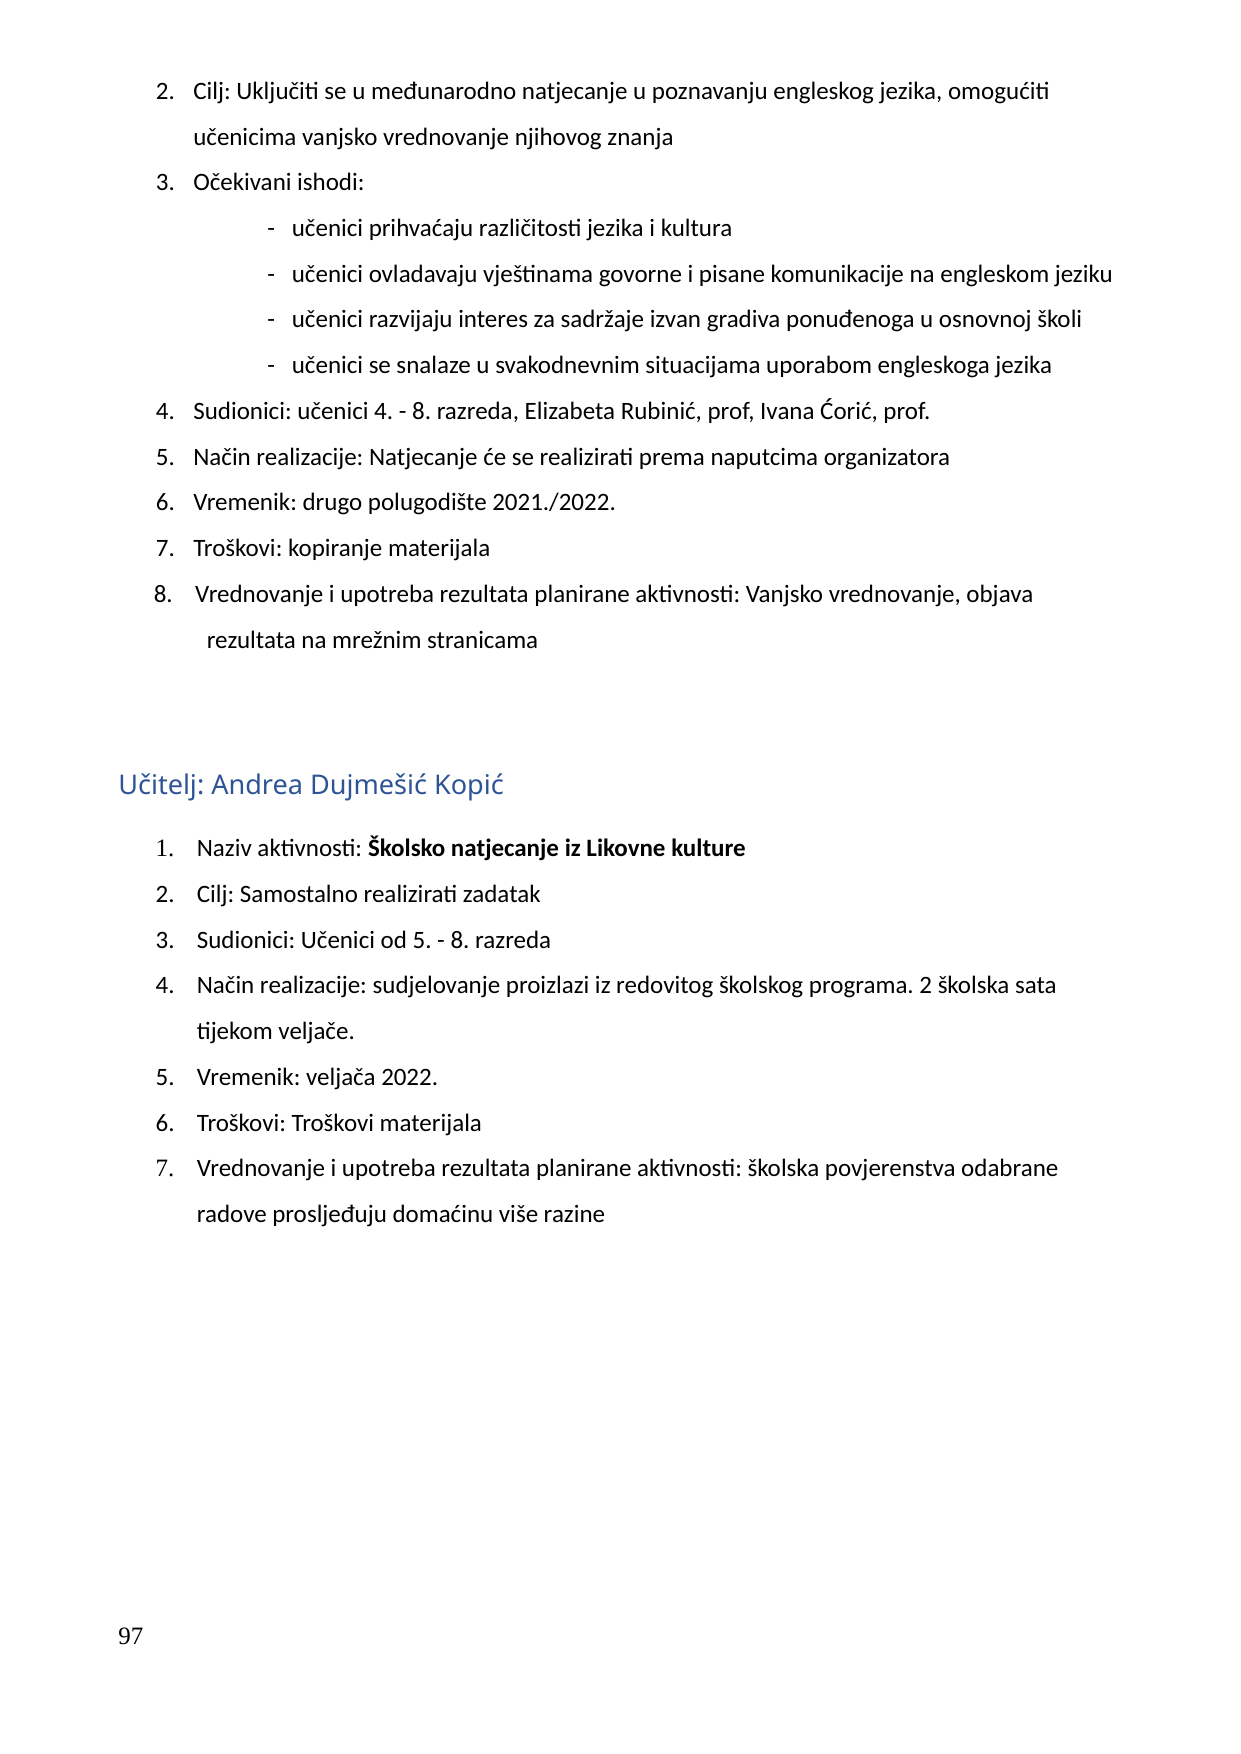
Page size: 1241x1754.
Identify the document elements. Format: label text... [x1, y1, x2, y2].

list Način realizacije: Natjecanje će se realizirati prema naputcima organizatora [156, 441, 1122, 471]
list Sudionici: Učenici od 5. - 8. razreda [155, 924, 1122, 954]
list Vremenik: drugo polugodište 2021./2022. [156, 487, 1122, 517]
list Vremenik: veljača 2022. [155, 1061, 1122, 1092]
list Vrednovanje i upotreba rezultata planirane aktivnosti: školska povjerenstva odabrane radove prosljeđuju domaćinu više razine [155, 1153, 1122, 1229]
list Očekivani ishodi: [156, 166, 1122, 197]
list Troškovi: Troškovi materijala [155, 1107, 1122, 1137]
list Način realizacije: sudjelovanje proizlazi iz redovitog školskog programa. 2 školska sata tijekom veljače. [155, 970, 1122, 1046]
text - učenici se snalaze u svakodnevnim situacijama uporabom engleskoga jezika [193, 349, 1122, 380]
list Cilj: Samostalno realizirati zadatak [155, 878, 1122, 909]
text - učenici prihvaćaju različitosti jezika i kultura [193, 212, 1122, 243]
text - učenici razvijaju interes za sadržaje izvan gradiva ponuđenoga u osnovnoj školi [193, 304, 1122, 334]
list Sudionici: učenici 4. - 8. razreda, Elizabeta Rubinić, prof, Ivana Ćorić, prof. [156, 395, 1122, 426]
subtitle Učitelj: Andrea Dujmešić Kopić [118, 765, 1122, 802]
list Cilj: Uključiti se u međunarodno natjecanje u poznavanju engleskog jezika, omogućiti učenicima vanjsko vrednovanje njihovog znanja [156, 75, 1122, 151]
list Vrednovanje i upotreba rezultata planirane aktivnosti: Vanjsko vrednovanje, objava rezultata na mrežnim stranicama [153, 578, 1122, 654]
text - učenici ovladavaju vještinama govorne i pisane komunikacije na engleskom jeziku [193, 258, 1122, 288]
list Troškovi: kopiranje materijala [156, 532, 1122, 563]
list Naziv aktivnosti: Školsko natjecanje iz Likovne kulture [155, 832, 1122, 863]
